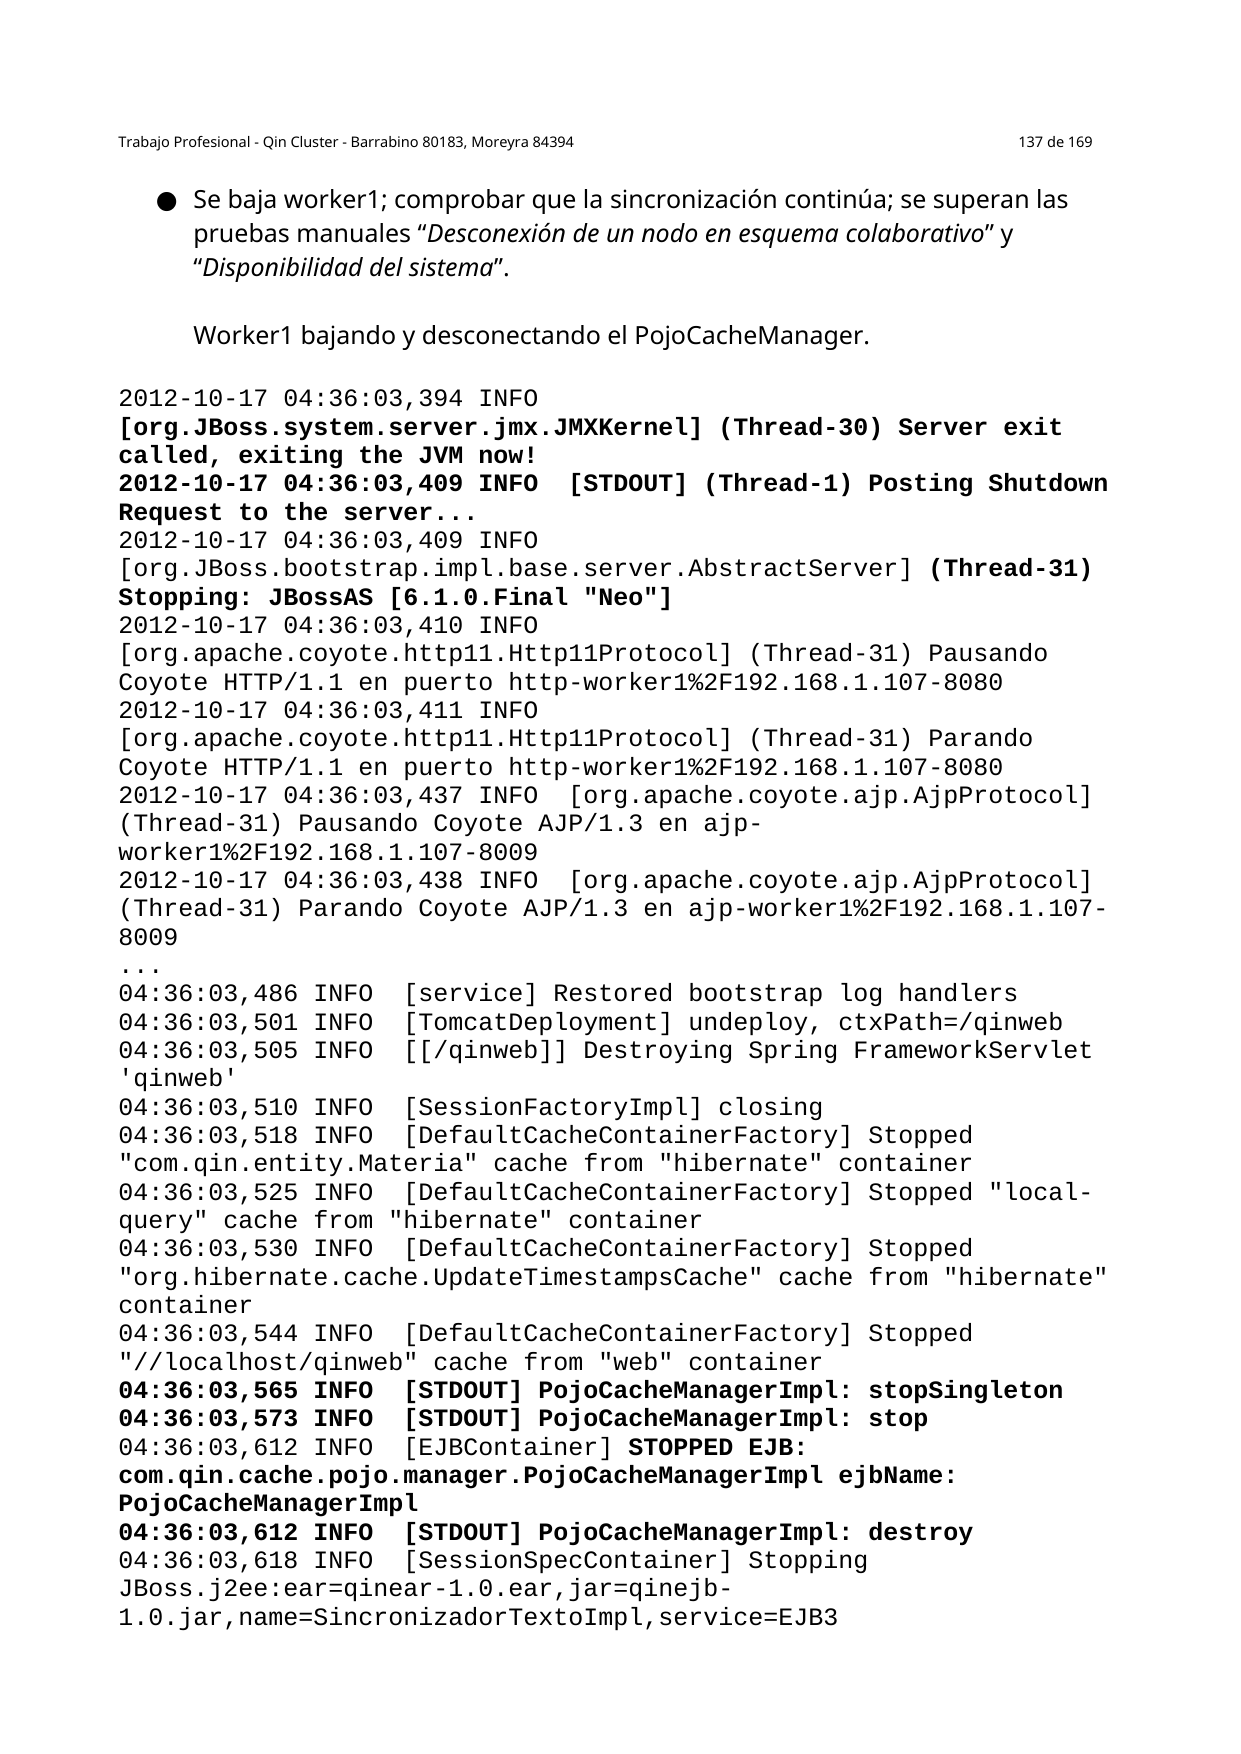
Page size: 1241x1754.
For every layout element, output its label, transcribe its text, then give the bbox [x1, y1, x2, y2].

text 04:36:03,612 INFO [EJBContainer] STOPPED EJB: com.qin.cache.pojo.manager.PojoCacheManagerImpl ejbName: PojoCacheManagerImpl [118, 1434, 1122, 1519]
text 04:36:03,565 INFO [STDOUT] PojoCacheManagerImpl: stopSingleton [118, 1378, 1122, 1406]
text 04:36:03,505 INFO [[/qinweb]] Destroying Spring FrameworkServlet 'qinweb' [118, 1038, 1122, 1094]
text 2012-10-17 04:36:03,409 INFO [STDOUT] (Thread-1) Posting Shutdown Request to the server... [118, 471, 1122, 528]
text 04:36:03,518 INFO [DefaultCacheContainerFactory] Stopped "com.qin.entity.Materia" cache from "hibernate" container [118, 1123, 1122, 1179]
text 04:36:03,544 INFO [DefaultCacheContainerFactory] Stopped "//localhost/qinweb" cache from "web" container [118, 1321, 1122, 1378]
text 04:36:03,612 INFO [STDOUT] PojoCacheManagerImpl: destroy [118, 1519, 1122, 1548]
text ... [118, 953, 1122, 981]
text 2012-10-17 04:36:03,394 INFO [org.JBoss.system.server.jmx.JMXKernel] (Thread-30) Server exit called, exiting the JVM now! [118, 386, 1122, 471]
text Worker1 bajando y desconectando el PojoCacheManager. [118, 318, 1122, 352]
text 2012-10-17 04:36:03,438 INFO [org.apache.coyote.ajp.AjpProtocol] (Thread-31) Parando Coyote AJP/1.3 en ajp-worker1%2F192.168.1.107-8009 [118, 868, 1122, 953]
text 04:36:03,501 INFO [TomcatDeployment] undeploy, ctxPath=/qinweb [118, 1009, 1122, 1038]
text 04:36:03,510 INFO [SessionFactoryImpl] closing [118, 1094, 1122, 1123]
text 04:36:03,486 INFO [service] Restored bootstrap log handlers [118, 981, 1122, 1009]
text 04:36:03,618 INFO [SessionSpecContainer] Stopping JBoss.j2ee:ear=qinear-1.0.ear,jar=qinejb-1.0.jar,name=SincronizadorTextoImpl,service=EJB3 [118, 1548, 1122, 1633]
text 04:36:03,530 INFO [DefaultCacheContainerFactory] Stopped "org.hibernate.cache.UpdateTimestampsCache" cache from "hibernate" container [118, 1236, 1122, 1321]
list Se baja worker1; comprobar que la sincronización continúa; se superan las pruebas manuales “Desconexión de un nodo en esquema colaborativo” y “Disponibilidad del sistema”. [156, 182, 1122, 284]
text 04:36:03,573 INFO [STDOUT] PojoCacheManagerImpl: stop [118, 1406, 1122, 1434]
text 2012-10-17 04:36:03,411 INFO [org.apache.coyote.http11.Http11Protocol] (Thread-31) Parando Coyote HTTP/1.1 en puerto http-worker1%2F192.168.1.107-8080 [118, 698, 1122, 783]
text 2012-10-17 04:36:03,410 INFO [org.apache.coyote.http11.Http11Protocol] (Thread-31) Pausando Coyote HTTP/1.1 en puerto http-worker1%2F192.168.1.107-8080 [118, 613, 1122, 698]
text 04:36:03,525 INFO [DefaultCacheContainerFactory] Stopped "local-query" cache from "hibernate" container [118, 1179, 1122, 1236]
text 2012-10-17 04:36:03,409 INFO [org.JBoss.bootstrap.impl.base.server.AbstractServer] (Thread-31) Stopping: JBossAS [6.1.0.Final "Neo"] [118, 528, 1122, 613]
text 2012-10-17 04:36:03,437 INFO [org.apache.coyote.ajp.AjpProtocol] (Thread-31) Pausando Coyote AJP/1.3 en ajp-worker1%2F192.168.1.107-8009 [118, 783, 1122, 868]
